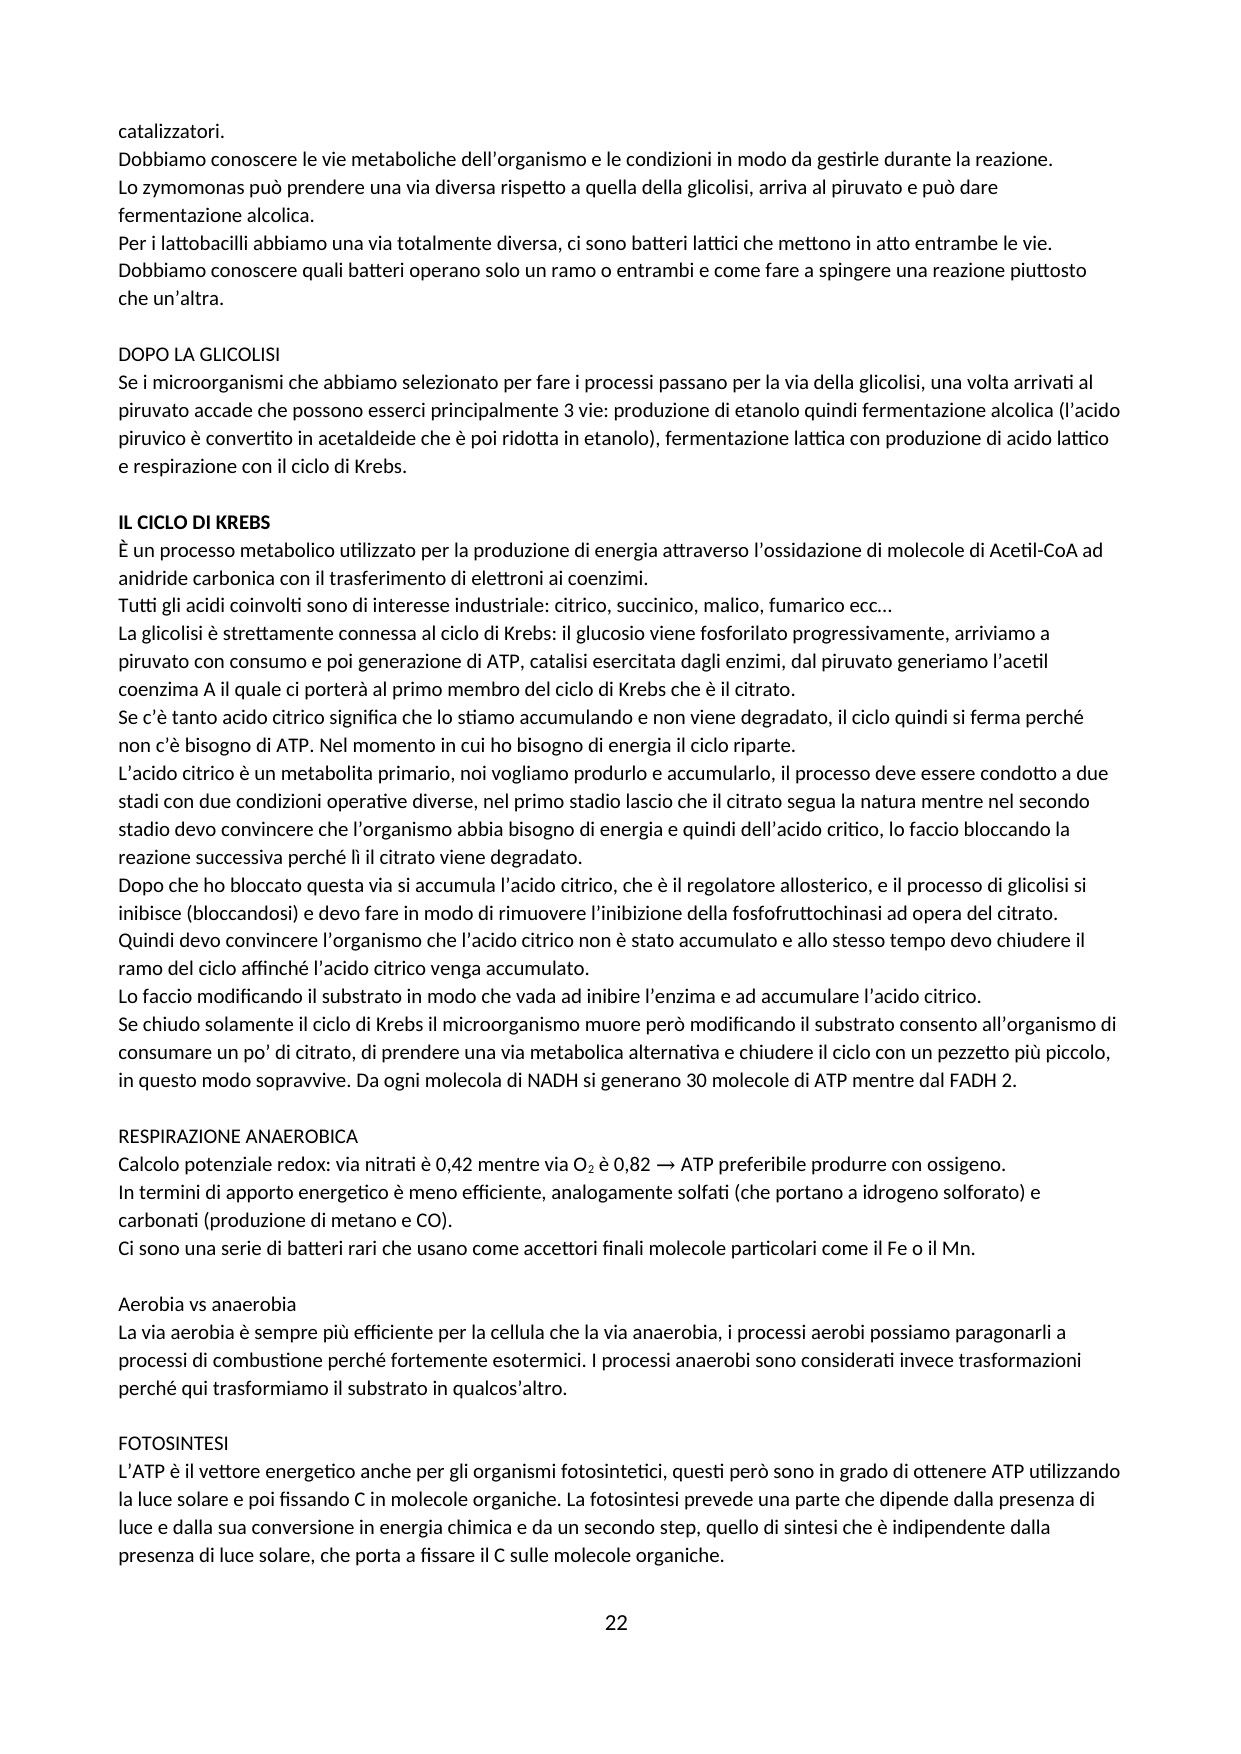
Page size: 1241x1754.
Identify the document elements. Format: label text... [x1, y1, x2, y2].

text Ci sono una serie di batteri rari che usano come accettori finali molecole particolari come il Fe o il Mn. Aerobia vs anaerobia La via aerobia è sempre più efficiente per la cellula che la via anaerobia, i processi aerobi possiamo paragonarli a processi di combustione perché fortemente esotermici. I processi anaerobi sono considerati invece trasformazioni perché qui trasformiamo il substrato in qualcos’altro. FOTOSINTESI L’ATP è il vettore energetico anche per gli organismi fotosintetici, questi però sono in grado di ottenere ATP utilizzando la luce solare e poi fissando C in molecole organiche. La fotosintesi prevede una parte che dipende dalla presenza di luce e dalla sua conversione in energia chimica e da un secondo step, quello di sintesi che è indipendente dalla presenza di luce solare, che porta a fissare il C sulle molecole organiche. [118, 1235, 1122, 1568]
text catalizzatori. Dobbiamo conoscere le vie metaboliche dell’organismo e le condizioni in modo da gestirle durante la reazione. Lo zymomonas può prendere una via diversa rispetto a quella della glicolisi, arriva al piruvato e può dare fermentazione alcolica. Per i lattobacilli abbiamo una via totalmente diversa, ci sono batteri lattici che mettono in atto entrambe le vie. Dobbiamo conoscere quali batteri operano solo un ramo o entrambi e come fare a spingere una reazione piuttosto che un’altra. DOPO LA GLICOLISI Se i microorganismi che abbiamo selezionato per fare i processi passano per la via della glicolisi, una volta arrivati al piruvato accade che possono esserci principalmente 3 vie: produzione di etanolo quindi fermentazione alcolica (l’acido piruvico è convertito in acetaldeide che è poi ridotta in etanolo), fermentazione lattica con produzione di acido lattico e respirazione con il ciclo di Krebs. IL CICLO DI KREBS È un processo metabolico utilizzato per la produzione di energia attraverso l’ossidazione di molecole di Acetil-CoA ad anidride carbonica con il trasferimento di elettroni ai coenzimi. Tutti gli acidi coinvolti sono di interesse industriale: citrico, succinico, malico, fumarico ecc… La glicolisi è strettamente connessa al ciclo di Krebs: il glucosio viene fosforilato progressivamente, arriviamo a piruvato con consumo e poi generazione di ATP, catalisi esercitata dagli enzimi, dal piruvato generiamo l’acetil coenzima A il quale ci porterà al primo membro del ciclo di Krebs che è il citrato. Se c’è tanto acido citrico significa che lo stiamo accumulando e non viene degradato, il ciclo quindi si ferma perché non c’è bisogno di ATP. Nel momento in cui ho bisogno di energia il ciclo riparte. L’acido citrico è un metabolita primario, noi vogliamo produrlo e accumularlo, il processo deve essere condotto a due stadi con due condizioni operative diverse, nel primo stadio lascio che il citrato segua la natura mentre nel secondo stadio devo convincere che l’organismo abbia bisogno di energia e quindi dell’acido critico, lo faccio bloccando la reazione successiva perché lì il citrato viene degradato. Dopo che ho bloccato questa via si accumula l’acido citrico, che è il regolatore allosterico, e il processo di glicolisi si inibisce (bloccandosi) e devo fare in modo di rimuovere l’inibizione della fosfofruttochinasi ad opera del citrato. Quindi devo convincere l’organismo che l’acido citrico non è stato accumulato e allo stesso tempo devo chiudere il ramo del ciclo affinché l’acido citrico venga accumulato. Lo faccio modificando il substrato in modo che vada ad inibire l’enzima e ad accumulare l’acido citrico. Se chiudo solamente il ciclo di Krebs il microorganismo muore però modificando il substrato consento all’organismo di consumare un po’ di citrato, di prendere una via metabolica alternativa e chiudere il ciclo con un pezzetto più piccolo, in questo modo sopravvive. Da ogni molecola di NADH si generano 30 molecole di ATP mentre dal FADH 2. RESPIRAZIONE ANAEROBICA Calcolo potenziale redox: via nitrati è 0,42 mentre via O2 è 0,82 → ATP preferibile produrre con ossigeno. In termini di apporto energetico è meno efficiente, analogamente solfati (che portano a idrogeno solforato) e carbonati (produzione di metano e CO). [118, 118, 1122, 1233]
